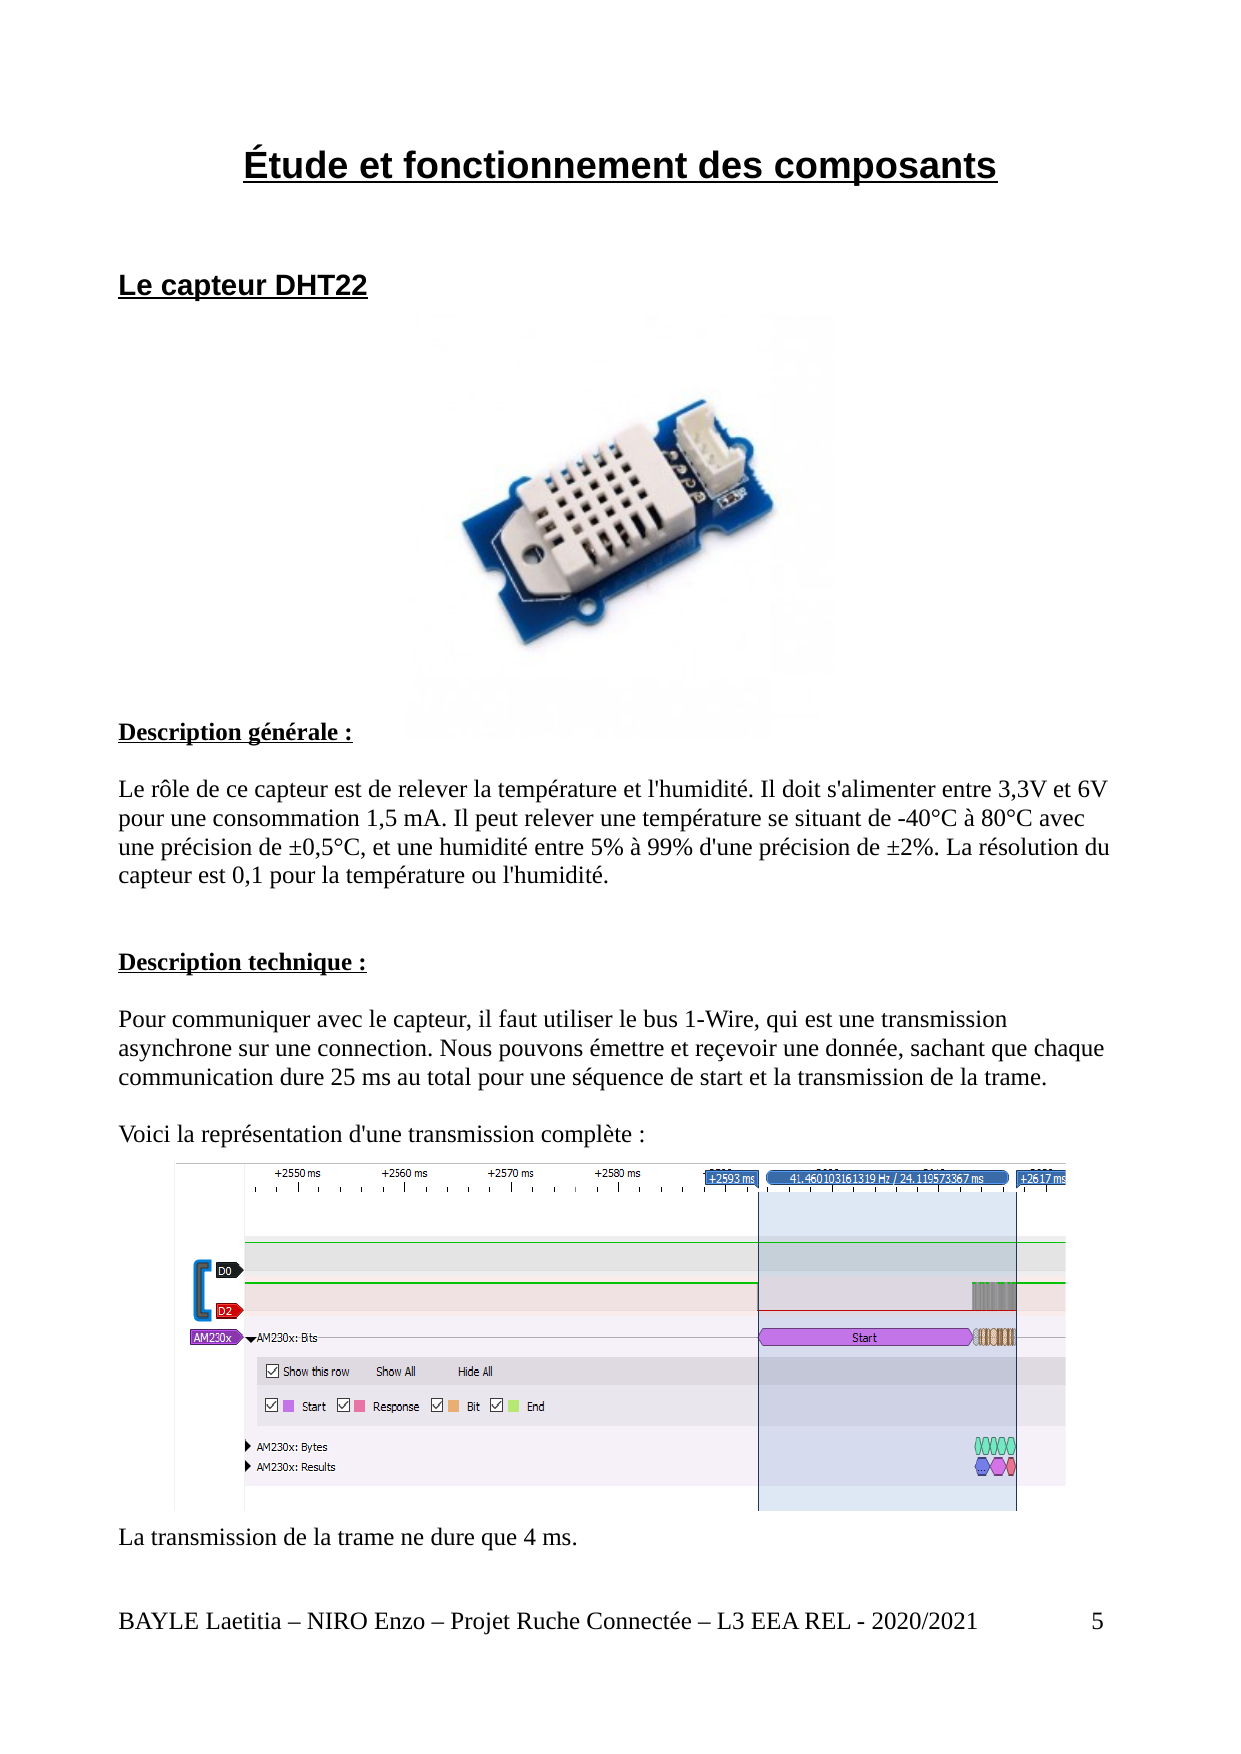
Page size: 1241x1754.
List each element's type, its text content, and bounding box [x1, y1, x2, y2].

text Pour communiquer avec le capteur, il faut utiliser le bus 1-Wire, qui est une transmission asynchrone sur une connection. Nous pouvons émettre et reçevoir une donnée, sachant que chaque communication dure 25 ms au total pour une séquence de start et la transmission de la trame. [118, 1004, 1122, 1091]
text Voici la représentation d'une transmission complète : [118, 1119, 1122, 1148]
text La transmission de la trame ne dure que 4 ms. [118, 1522, 1122, 1551]
text Le rôle de ce capteur est de relever la température et l'humidité. Il doit s'alimenter entre 3,3V et 6V pour une consommation 1,5 mA. Il peut relever une température se situant de -40°C à 80°C avec une précision de ±0,5°C, et une humidité entre 5% à 99% d'une précision de ±2%. La résolution du capteur est 0,1 pour la température ou l'humidité. [118, 774, 1122, 889]
text Description générale : [118, 717, 1122, 746]
picture [395, 314, 845, 738]
text Description technique : [118, 947, 1122, 976]
subtitle Étude et fonctionnement des composants [118, 143, 1122, 187]
picture [174, 1161, 1066, 1511]
subtitle Le capteur DHT22 [118, 268, 1122, 302]
